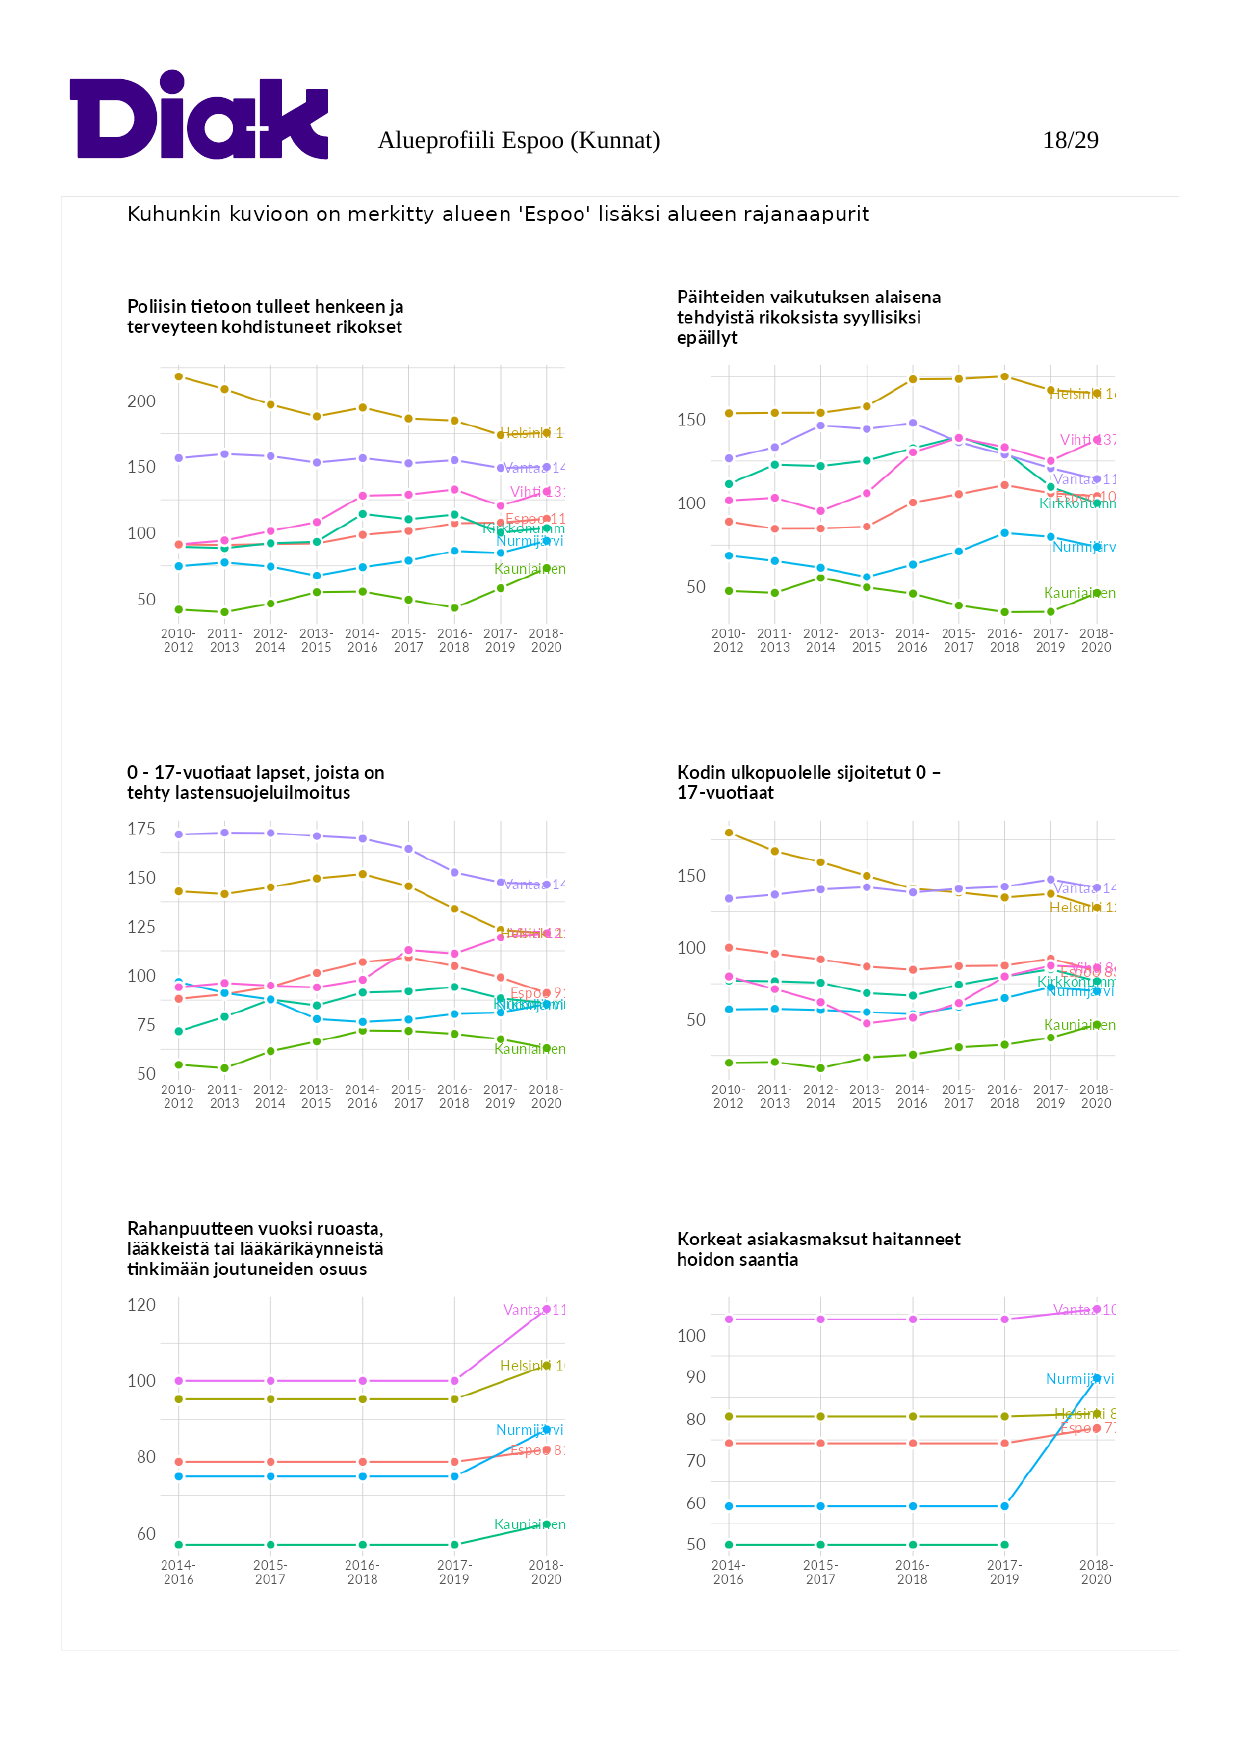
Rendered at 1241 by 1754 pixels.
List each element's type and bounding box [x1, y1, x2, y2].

picture [61, 196, 1179, 1651]
